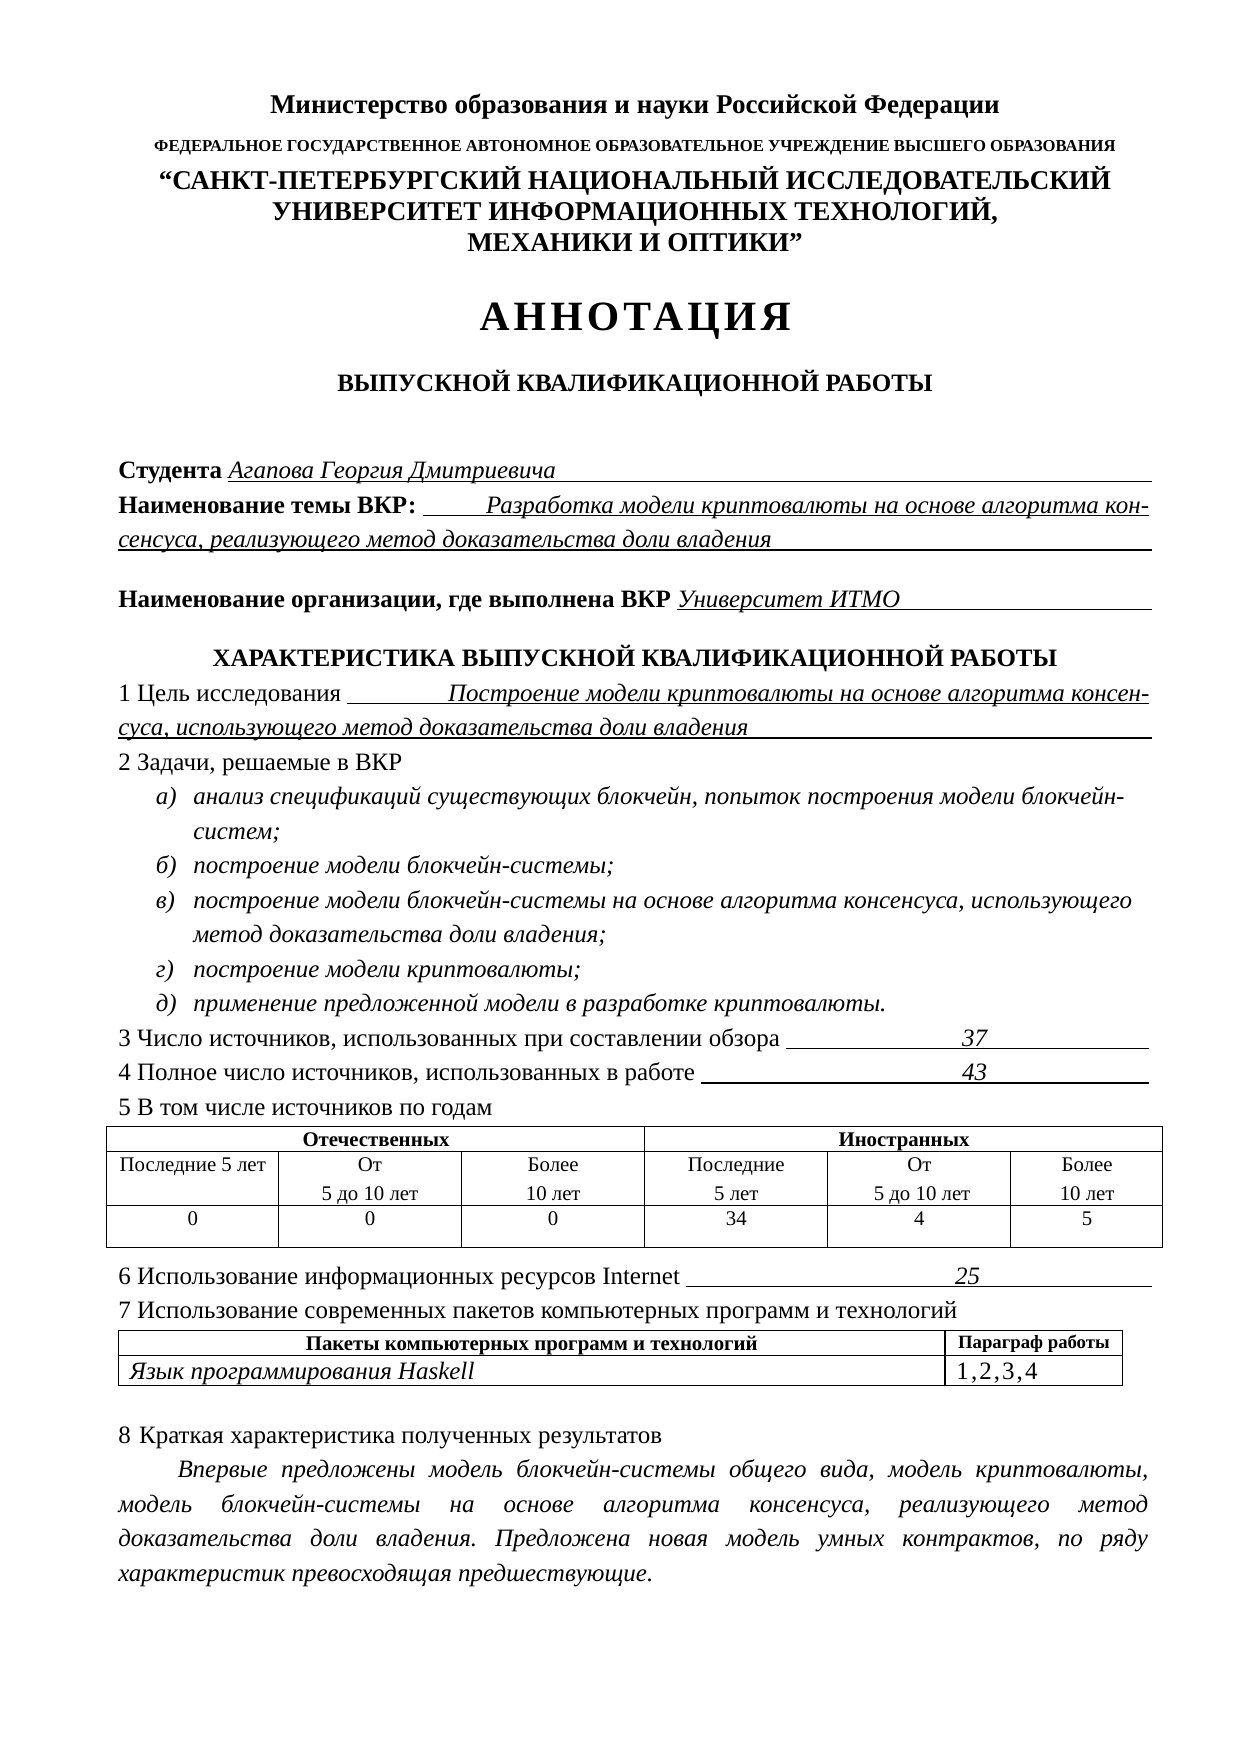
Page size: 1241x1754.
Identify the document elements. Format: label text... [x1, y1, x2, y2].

text 7 Использование современных пакетов компьютерных программ и технологий [118, 1295, 1152, 1324]
table_cell Более 10 лет [1011, 1152, 1162, 1205]
text суса, использующего метод доказательства доли владения [118, 712, 1152, 737]
text Студента Агапова Георгия Дмитриевича [118, 456, 1152, 484]
table_cell Последние 5 лет [645, 1152, 827, 1205]
text 2 Задачи, решаемые в ВКР [118, 747, 1152, 776]
text МЕХАНИКИ И ОПТИКИ” [118, 226, 1152, 257]
table_cell 0 [107, 1206, 278, 1247]
table_header Пакеты компьютерных программ и технологий [119, 1331, 944, 1355]
table_cell От 5 до 10 лет [279, 1152, 461, 1205]
table_cell 1,2,3,4 [946, 1356, 1122, 1384]
text ХАРАКТЕРИСТИКА ВЫПУСКНОЙ КВАЛИФИКАЦИОННОЙ РАБОТЫ [118, 643, 1152, 672]
table_cell Язык программирования Haskell [119, 1356, 944, 1384]
text ВЫПУСКНОЙ КВАЛИФИКАЦИОННОЙ РАБОТЫ [118, 368, 1152, 396]
table_cell 4 [828, 1206, 1010, 1247]
table_cell 5 [1011, 1206, 1162, 1247]
text 4 Полное число источников, использованных в работе 43 [118, 1057, 1152, 1086]
table_cell От 5 до 10 лет [828, 1152, 1010, 1205]
text сенсуса, реализующего метод доказательства доли владения [118, 524, 1152, 549]
table_cell Более 10 лет [462, 1152, 644, 1205]
text 6 Использование информационных ресурсов Internet 25 [118, 1261, 1152, 1289]
list применение предложенной модели в разработке криптовалюты. [156, 988, 1152, 1017]
table_cell Последние 5 лет [107, 1152, 278, 1205]
text 1 Цель исследования Построение модели криптовалюты на основе алгоритма консен- [118, 678, 1152, 707]
text Наименование темы ВКР: Разработка модели криптовалюты на основе алгоритма кон- [118, 490, 1152, 519]
table_header Параграф работы [946, 1331, 1122, 1355]
table_cell 0 [462, 1206, 644, 1247]
text УНИВЕРСИТЕТ ИНФОРМАЦИОННЫХ ТЕХНОЛОГИЙ, [118, 195, 1152, 226]
text Наименование организации, где выполнена ВКР Университет ИТМО [118, 584, 1152, 613]
table_header Отечественных [107, 1127, 644, 1151]
table_cell 34 [645, 1206, 827, 1247]
text 8 Краткая характеристика полученных результатов [118, 1420, 1152, 1449]
text 5 В том числе источников по годам [118, 1092, 1152, 1120]
table_cell 0 [279, 1206, 461, 1247]
list построение модели блокчейн-системы; [156, 850, 1152, 879]
list построение модели криптовалюты; [156, 954, 1152, 982]
list построение модели блокчейн-системы на основе алгоритма консенсуса, использующего метод доказательства доли владения; [156, 885, 1152, 948]
text “САНКТ-ПЕТЕРБУРГСКИЙ НАЦИОНАЛЬНЫЙ ИССЛЕДОВАТЕЛЬСКИЙ [118, 164, 1152, 195]
table_header Иностранных [645, 1127, 1162, 1151]
text Министерство образования и науки Российской Федерации [118, 89, 1152, 120]
text 3 Число источников, использованных при составлении обзора 37 [118, 1023, 1152, 1051]
text федеральное государственное автономное образовательное учреждение высшего образования [118, 135, 1152, 154]
text АнНотация [118, 291, 1152, 339]
list анализ спецификаций существующих блокчейн, попыток построения модели блокчейн-систем; [156, 781, 1152, 844]
text Впервые предложены модель блокчейн-системы общего вида, модель криптовалюты, модель блокчейн-системы на основе алгоритма консенсуса, реализующего метод доказательства доли владения. Предложена новая модель умных контрактов, по ряду характеристик превосходящая предшествующие. [118, 1454, 1152, 1587]
